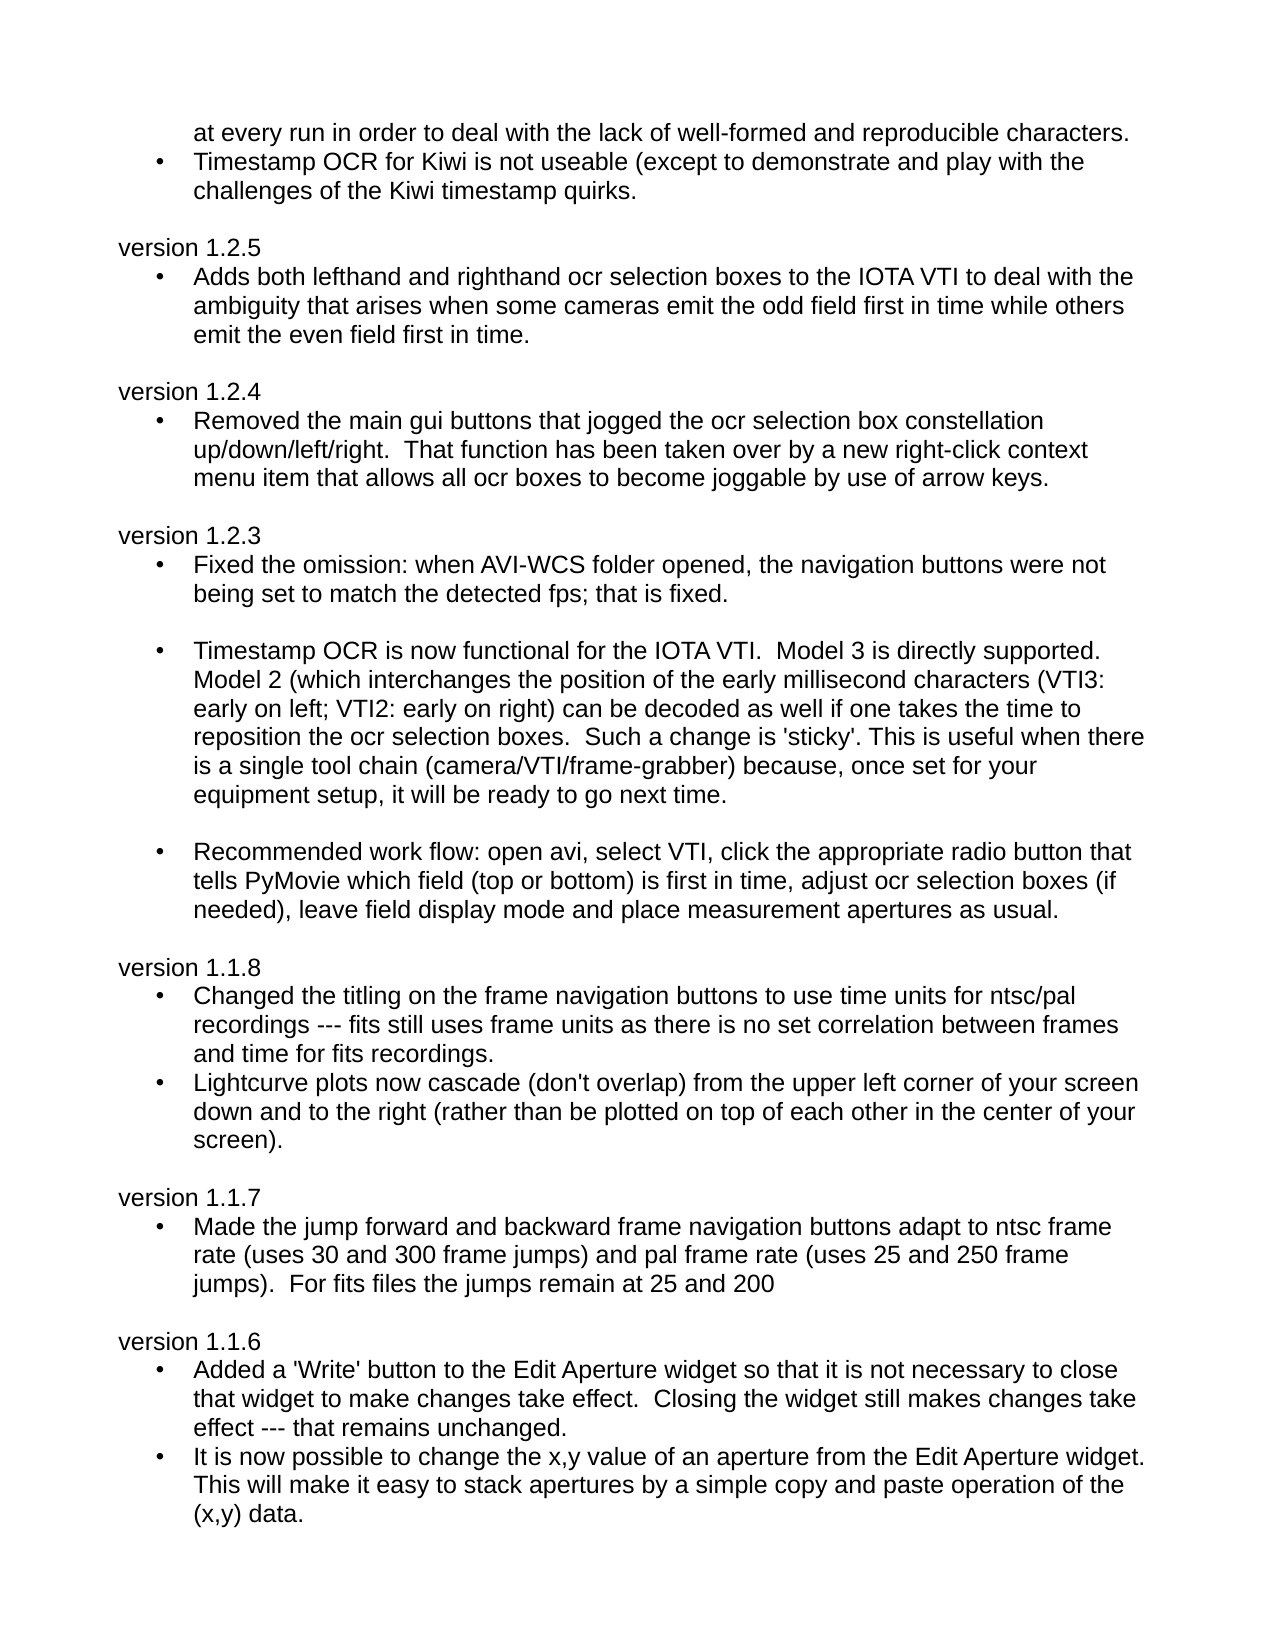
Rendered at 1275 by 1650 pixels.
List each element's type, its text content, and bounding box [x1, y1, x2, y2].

list Made the jump forward and backward frame navigation buttons adapt to ntsc frame rate (uses 30 and 300 frame jumps) and pal frame rate (uses 25 and 250 frame jumps). For fits files the jumps remain at 25 and 200 [156, 1211, 1157, 1327]
list Timestamp OCR for Kiwi is not useable (except to demonstrate and play with the challenges of the Kiwi timestamp quirks. [156, 147, 1157, 233]
list at every run in order to deal with the lack of well-formed and reproducible characters. [156, 118, 1157, 147]
list Lightcurve plots now cascade (don't overlap) from the upper left corner of your screen down and to the right (rather than be plotted on top of each other in the center of your screen). [156, 1068, 1157, 1183]
text version 1.2.5 [118, 233, 1157, 262]
list Added a 'Write' button to the Edit Aperture widget so that it is not necessary to close that widget to make changes take effect. Closing the widget still makes changes take effect --- that remains unchanged. [156, 1355, 1157, 1442]
text version 1.2.4 [118, 377, 1157, 406]
list Fixed the omission: when AVI-WCS folder opened, the navigation buttons were not being set to match the detected fps; that is fixed. [156, 550, 1157, 636]
list Recommended work flow: open avi, select VTI, click the appropriate radio button that tells PyMovie which field (top or bottom) is first in time, adjust ocr selection boxes (if needed), leave field display mode and place measurement apertures as usual. [156, 837, 1157, 952]
text version 1.2.3 [118, 521, 1157, 550]
text version 1.1.8 [118, 952, 1157, 981]
list Removed the main gui buttons that jogged the ocr selection box constellation up/down/left/right. That function has been taken over by a new right-click context menu item that allows all ocr boxes to become joggable by use of arrow keys. [156, 406, 1157, 492]
list It is now possible to change the x,y value of an aperture from the Edit Aperture widget. This will make it easy to stack apertures by a simple copy and paste operation of the (x,y) data. [156, 1442, 1157, 1528]
text version 1.1.6 [118, 1327, 1157, 1355]
list Adds both lefthand and righthand ocr selection boxes to the IOTA VTI to deal with the ambiguity that arises when some cameras emit the odd field first in time while others emit the even field first in time. [156, 262, 1157, 377]
text version 1.1.7 [118, 1183, 1157, 1211]
list Timestamp OCR is now functional for the IOTA VTI. Model 3 is directly supported. Model 2 (which interchanges the position of the early millisecond characters (VTI3: early on left; VTI2: early on right) can be decoded as well if one takes the time to reposition the ocr selection boxes. Such a change is 'sticky'. This is useful when there is a single tool chain (camera/VTI/frame-grabber) because, once set for your equipment setup, it will be ready to go next time. [156, 636, 1157, 837]
list Changed the titling on the frame navigation buttons to use time units for ntsc/pal recordings --- fits still uses frame units as there is no set correlation between frames and time for fits recordings. [156, 981, 1157, 1068]
